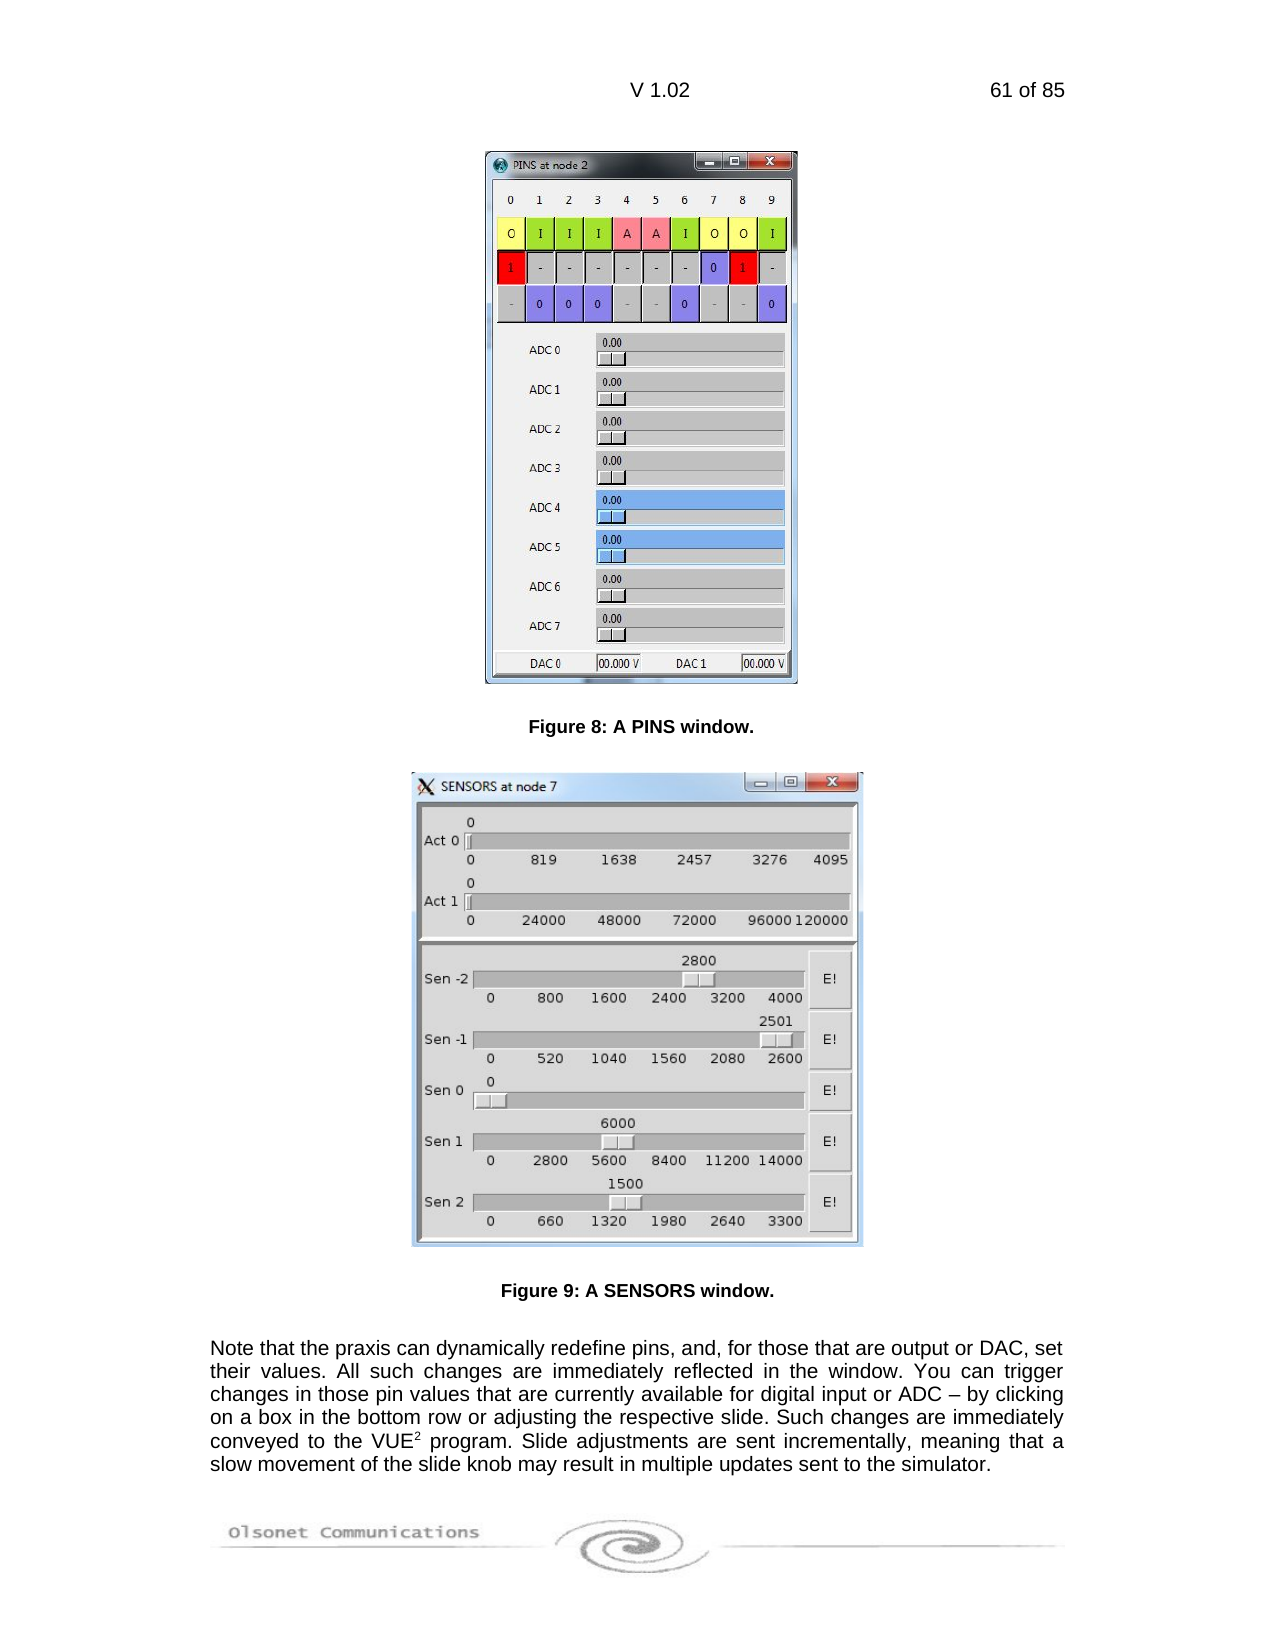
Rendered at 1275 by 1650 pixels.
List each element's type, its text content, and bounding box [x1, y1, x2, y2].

picture [411, 772, 864, 1247]
text Figure 8: A PINS window. [485, 717, 797, 737]
picture [210, 1504, 1065, 1596]
picture [485, 151, 798, 684]
text Note that the praxis can dynamically redefine pins, and, for those that are output or DAC, set their values. All such changes are immediately reflected in the window. You can trigger changes in those pin values that are currently available for digital input or ADC – by clicking on a box in the bottom row or adjusting the respective slide. Such changes are immediately conveyed to the VUE2 program. Slide adjustments are sent incrementally, meaning that a slow movement of the slide knob may result in multiple updates sent to the simulator. [210, 1336, 1065, 1476]
text Figure 9: A SENSORS window. [387, 1280, 888, 1301]
